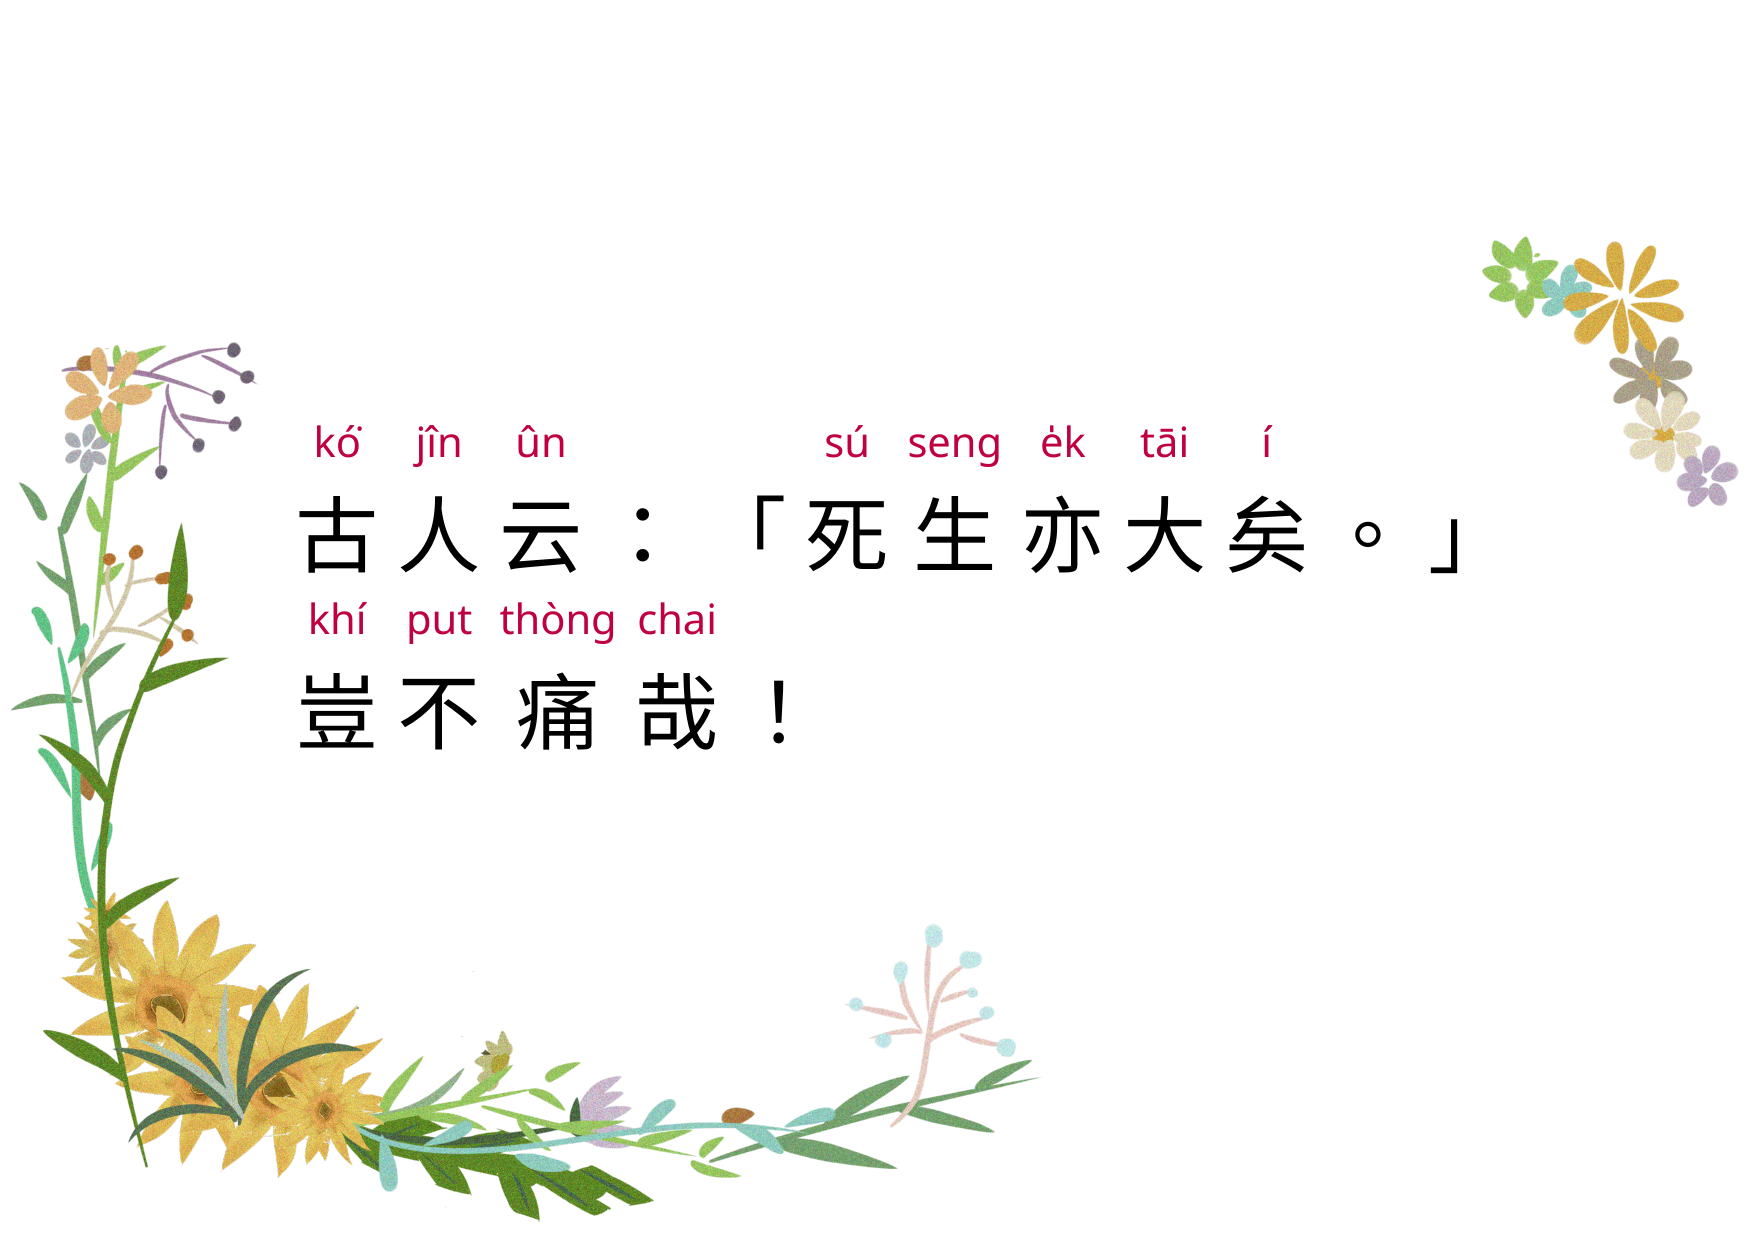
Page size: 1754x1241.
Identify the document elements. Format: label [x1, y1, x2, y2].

picture [0, 218, 1754, 1241]
